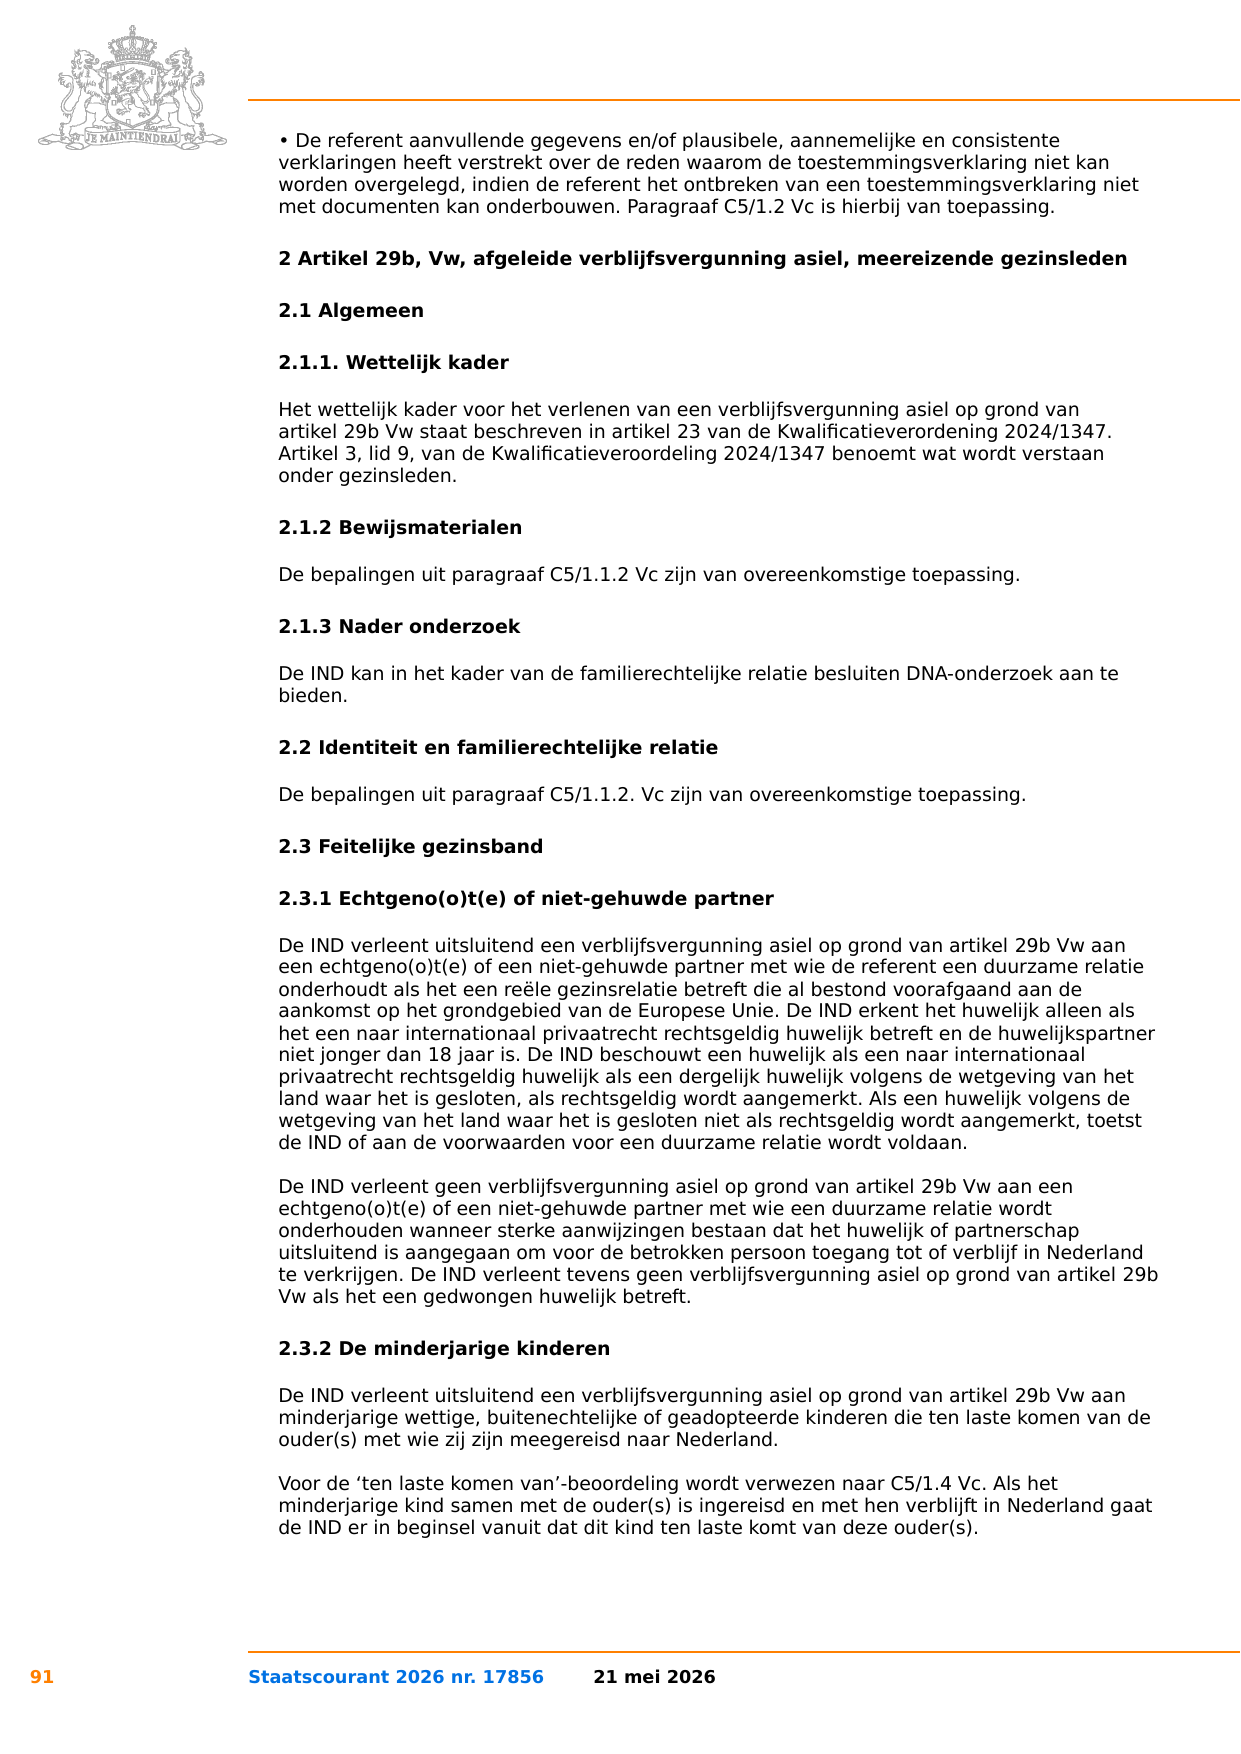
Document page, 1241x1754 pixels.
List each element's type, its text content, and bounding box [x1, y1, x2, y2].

text • De referent aanvullende gegevens en/of plausibele, aannemelijke en consistente verklaringen heeft verstrekt over de reden waarom de toestemmingsverklaring niet kan worden overgelegd, indien de referent het ontbreken van een toestemmingsverklaring niet met documenten kan onderbouwen. Paragraaf C5/1.2 Vc is hierbij van toepassing. [278, 130, 1163, 218]
subtitle 2.3.1 Echtgeno(o)t(e) of niet-gehuwde partner [278, 887, 1163, 909]
subtitle 2.2 Identiteit en familierechtelijke relatie [278, 737, 1163, 758]
subtitle 2.3.2 De minderjarige kinderen [278, 1338, 1163, 1360]
text De bepalingen uit paragraaf C5/1.1.2. Vc zijn van overeenkomstige toepassing. [278, 783, 1163, 806]
subtitle 2.1 Algemeen [278, 300, 1163, 322]
subtitle 2.1.3 Nader onderzoek [278, 616, 1163, 638]
subtitle 2 Artikel 29b, Vw, afgeleide verblijfsvergunning asiel, meereizende gezinsleden [278, 248, 1163, 270]
text De IND kan in het kader van de familierechtelijke relatie besluiten DNA-onderzoek aan te bieden. [278, 663, 1163, 707]
text Het wettelijk kader voor het verlenen van een verblijfsvergunning asiel op grond van artikel 29b Vw staat beschreven in artikel 23 van de Kwalificatieverordening 2024/1347. Artikel 3, lid 9, van de Kwalificatieveroordeling 2024/1347 benoemt wat wordt verstaan onder gezinsleden. [278, 399, 1163, 487]
subtitle 2.1.1. Wettelijk kader [278, 352, 1163, 374]
subtitle 2.3 Feitelijke gezinsband [278, 836, 1163, 857]
text De bepalingen uit paragraaf C5/1.1.2 Vc zijn van overeenkomstige toepassing. [278, 564, 1163, 586]
text De IND verleent uitsluitend een verblijfsvergunning asiel op grond van artikel 29b Vw aan minderjarige wettige, buitenechtelijke of geadopteerde kinderen die ten laste komen van de ouder(s) met wie zij zijn meegereisd naar Nederland. [278, 1385, 1163, 1451]
subtitle 2.1.2 Bewijsmaterialen [278, 517, 1163, 539]
text De IND verleent geen verblijfsvergunning asiel op grond van artikel 29b Vw aan een echtgeno(o)t(e) of een niet-gehuwde partner met wie een duurzame relatie wordt onderhouden wanneer sterke aanwijzingen bestaan dat het huwelijk of partnerschap uitsluitend is aangegaan om voor de betrokken persoon toegang tot of verblijf in Nederland te verkrijgen. De IND verleent tevens geen verblijfsvergunning asiel op grond van artikel 29b Vw als het een gedwongen huwelijk betreft. [278, 1176, 1163, 1308]
text De IND verleent uitsluitend een verblijfsvergunning asiel op grond van artikel 29b Vw aan een echtgeno(o)t(e) of een niet-gehuwde partner met wie de referent een duurzame relatie onderhoudt als het een reële gezinsrelatie betreft die al bestond voorafgaand aan de aankomst op het grondgebied van de Europese Unie. De IND erkent het huwelijk alleen als het een naar internationaal privaatrecht rechtsgeldig huwelijk betreft en de huwelijkspartner niet jonger dan 18 jaar is. De IND beschouwt een huwelijk als een naar internationaal privaatrecht rechtsgeldig huwelijk als een dergelijk huwelijk volgens de wetgeving van het land waar het is gesloten, als rechtsgeldig wordt aangemerkt. Als een huwelijk volgens de wetgeving van het land waar het is gesloten niet als rechtsgeldig wordt aangemerkt, toetst de IND of aan de voorwaarden voor een duurzame relatie wordt voldaan. [278, 934, 1163, 1154]
text Voor de ‘ten laste komen van’-beoordeling wordt verwezen naar C5/1.4 Vc. Als het minderjarige kind samen met de ouder(s) is ingereisd en met hen verblijft in Nederland gaat de IND er in beginsel vanuit dat dit kind ten laste komt van deze ouder(s). [278, 1473, 1163, 1539]
picture [38, 25, 227, 150]
